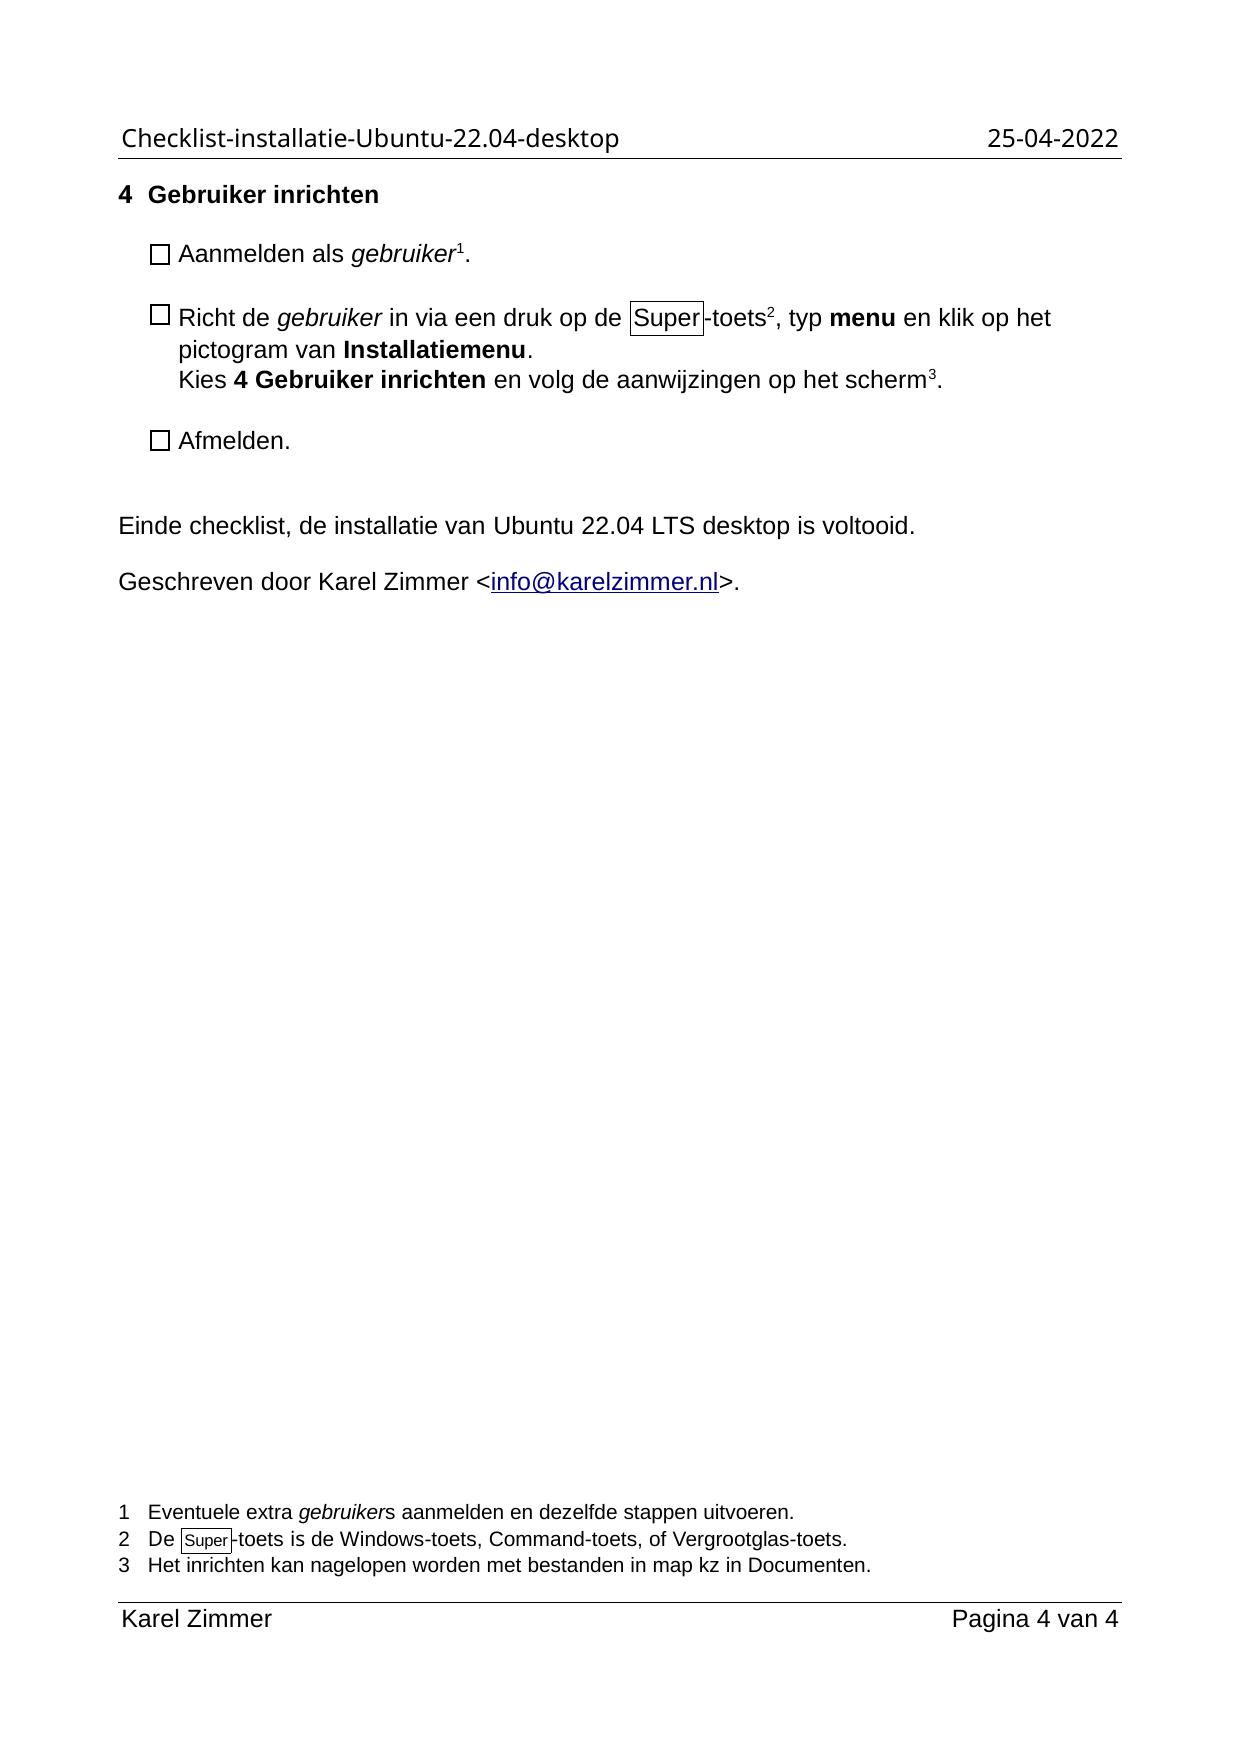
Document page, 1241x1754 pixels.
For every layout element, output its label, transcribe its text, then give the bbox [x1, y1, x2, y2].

table_cell [141, 269, 177, 300]
table_header [141, 239, 177, 269]
table_cell [141, 300, 177, 365]
table_cell [177, 395, 1122, 426]
table_cell [141, 395, 177, 426]
text Geschreven door Karel Zimmer <info@karelzimmer.nl>. [118, 568, 1122, 596]
table_cell Afmelden. [177, 426, 1122, 456]
table_cell Richt de gebruiker in via een druk op de Super-toets, typ menu en klik op het pictogram van Installatiemenu. [177, 300, 1122, 365]
table_cell [141, 426, 177, 456]
table_cell Kies 4 Gebruiker inrichten en volg de aanwijzingen op het scherm. [177, 365, 1122, 395]
text Einde checklist, de installatie van Ubuntu 22.04 LTS desktop is voltooid. [118, 512, 1122, 540]
table_header Aanmelden als gebruiker. [177, 239, 1122, 269]
table_cell [141, 365, 177, 395]
list Gebruiker inrichten [118, 177, 1122, 211]
table_cell [177, 269, 1122, 300]
